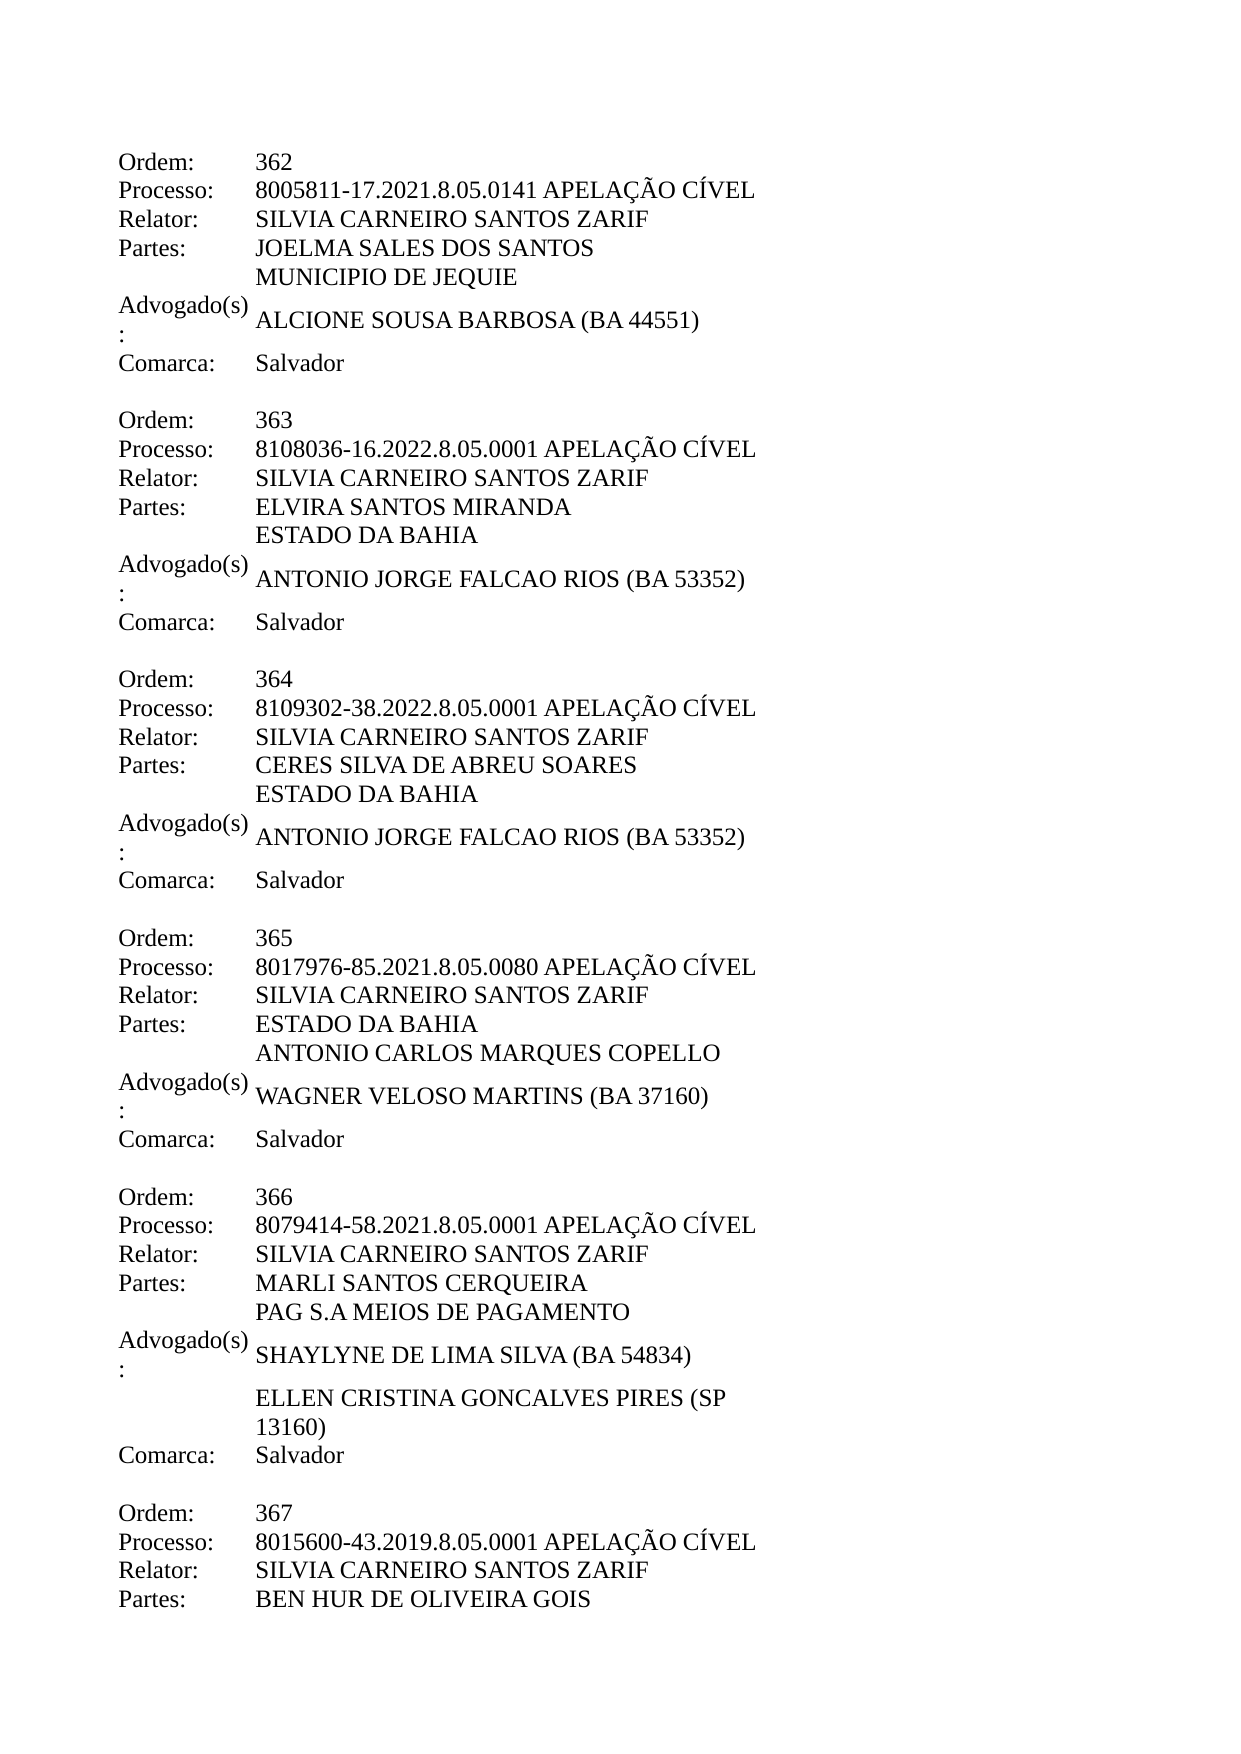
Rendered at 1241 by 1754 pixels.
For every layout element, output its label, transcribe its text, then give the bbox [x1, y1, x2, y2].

table_cell SHAYLYNE DE LIMA SILVA (BA 54834) [255, 1326, 802, 1383]
table_cell Processo: [118, 693, 255, 722]
table_cell Salvador [255, 1441, 802, 1469]
table_cell Partes: [118, 492, 255, 521]
table_cell 8015600-43.2019.8.05.0001 APELAÇÃO CÍVEL [255, 1527, 945, 1556]
table_cell Processo: [118, 1527, 255, 1556]
table_cell Comarca: [118, 348, 255, 377]
table_cell SILVIA CARNEIRO SANTOS ZARIF [255, 1239, 802, 1268]
table_cell [118, 779, 255, 808]
table_cell WAGNER VELOSO MARTINS (BA 37160) [255, 1067, 758, 1124]
table_cell [118, 521, 255, 549]
table_cell SILVIA CARNEIRO SANTOS ZARIF [255, 463, 758, 492]
table_cell BEN HUR DE OLIVEIRA GOIS [255, 1584, 945, 1613]
table_cell Processo: [118, 1211, 255, 1239]
table_header Ordem: [118, 923, 255, 952]
table_cell Comarca: [118, 607, 255, 636]
table_cell SILVIA CARNEIRO SANTOS ZARIF [255, 1556, 945, 1584]
table_cell Partes: [118, 1584, 255, 1613]
table_header Ordem: [118, 1182, 255, 1211]
table_cell Relator: [118, 463, 255, 492]
table_cell ELLEN CRISTINA GONCALVES PIRES (SP 13160) [255, 1383, 802, 1441]
table_header 365 [255, 923, 758, 952]
table_cell Relator: [118, 1239, 255, 1268]
table_cell Relator: [118, 204, 255, 233]
table_cell ESTADO DA BAHIA [255, 1009, 758, 1038]
table_cell Relator: [118, 1556, 255, 1584]
table_cell Partes: [118, 1009, 255, 1038]
table_cell Advogado(s): [118, 291, 255, 348]
table_header 367 [255, 1498, 945, 1527]
table_cell Partes: [118, 1268, 255, 1297]
table_header Ordem: [118, 1498, 255, 1527]
table_cell Relator: [118, 981, 255, 1009]
table_cell [118, 1383, 255, 1441]
table_cell JOELMA SALES DOS SANTOS [255, 233, 757, 262]
table_cell Comarca: [118, 1124, 255, 1153]
table_header 366 [255, 1182, 802, 1211]
table_cell MARLI SANTOS CERQUEIRA [255, 1268, 802, 1297]
table_cell PAG S.A MEIOS DE PAGAMENTO [255, 1297, 802, 1326]
table_cell ALCIONE SOUSA BARBOSA (BA 44551) [255, 291, 757, 348]
table_header Ordem: [118, 406, 255, 434]
table_cell ANTONIO JORGE FALCAO RIOS (BA 53352) [255, 549, 758, 607]
table_cell Partes: [118, 751, 255, 779]
table_cell SILVIA CARNEIRO SANTOS ZARIF [255, 722, 758, 751]
table_header Ordem: [118, 147, 255, 176]
table_cell 8108036-16.2022.8.05.0001 APELAÇÃO CÍVEL [255, 434, 758, 463]
table_cell 8079414-58.2021.8.05.0001 APELAÇÃO CÍVEL [255, 1211, 802, 1239]
table_cell [118, 262, 255, 291]
table_cell ELVIRA SANTOS MIRANDA [255, 492, 758, 521]
table_cell Comarca: [118, 1441, 255, 1469]
table_cell ESTADO DA BAHIA [255, 521, 758, 549]
table_cell Processo: [118, 176, 255, 204]
table_cell Salvador [255, 348, 757, 377]
table_cell Advogado(s): [118, 549, 255, 607]
table_header 364 [255, 664, 758, 693]
table_cell Processo: [118, 434, 255, 463]
table_cell ANTONIO CARLOS MARQUES COPELLO [255, 1038, 758, 1067]
table_cell SILVIA CARNEIRO SANTOS ZARIF [255, 981, 758, 1009]
table_cell ESTADO DA BAHIA [255, 779, 758, 808]
table_cell Relator: [118, 722, 255, 751]
table_cell Processo: [118, 952, 255, 981]
table_cell [118, 1038, 255, 1067]
table_cell SILVIA CARNEIRO SANTOS ZARIF [255, 204, 757, 233]
table_header 362 [255, 147, 757, 176]
table_cell Advogado(s): [118, 1067, 255, 1124]
table_cell 8109302-38.2022.8.05.0001 APELAÇÃO CÍVEL [255, 693, 758, 722]
table_cell Partes: [118, 233, 255, 262]
table_cell Salvador [255, 607, 758, 636]
table_cell ANTONIO JORGE FALCAO RIOS (BA 53352) [255, 808, 758, 866]
table_cell CERES SILVA DE ABREU SOARES [255, 751, 758, 779]
table_cell Advogado(s): [118, 1326, 255, 1383]
table_cell MUNICIPIO DE JEQUIE [255, 262, 757, 291]
table_cell Comarca: [118, 866, 255, 894]
table_cell 8017976-85.2021.8.05.0080 APELAÇÃO CÍVEL [255, 952, 758, 981]
table_cell Advogado(s): [118, 808, 255, 866]
table_cell 8005811-17.2021.8.05.0141 APELAÇÃO CÍVEL [255, 176, 757, 204]
table_cell [118, 1297, 255, 1326]
table_cell Salvador [255, 866, 758, 894]
table_header Ordem: [118, 664, 255, 693]
table_header 363 [255, 406, 758, 434]
table_cell Salvador [255, 1124, 758, 1153]
